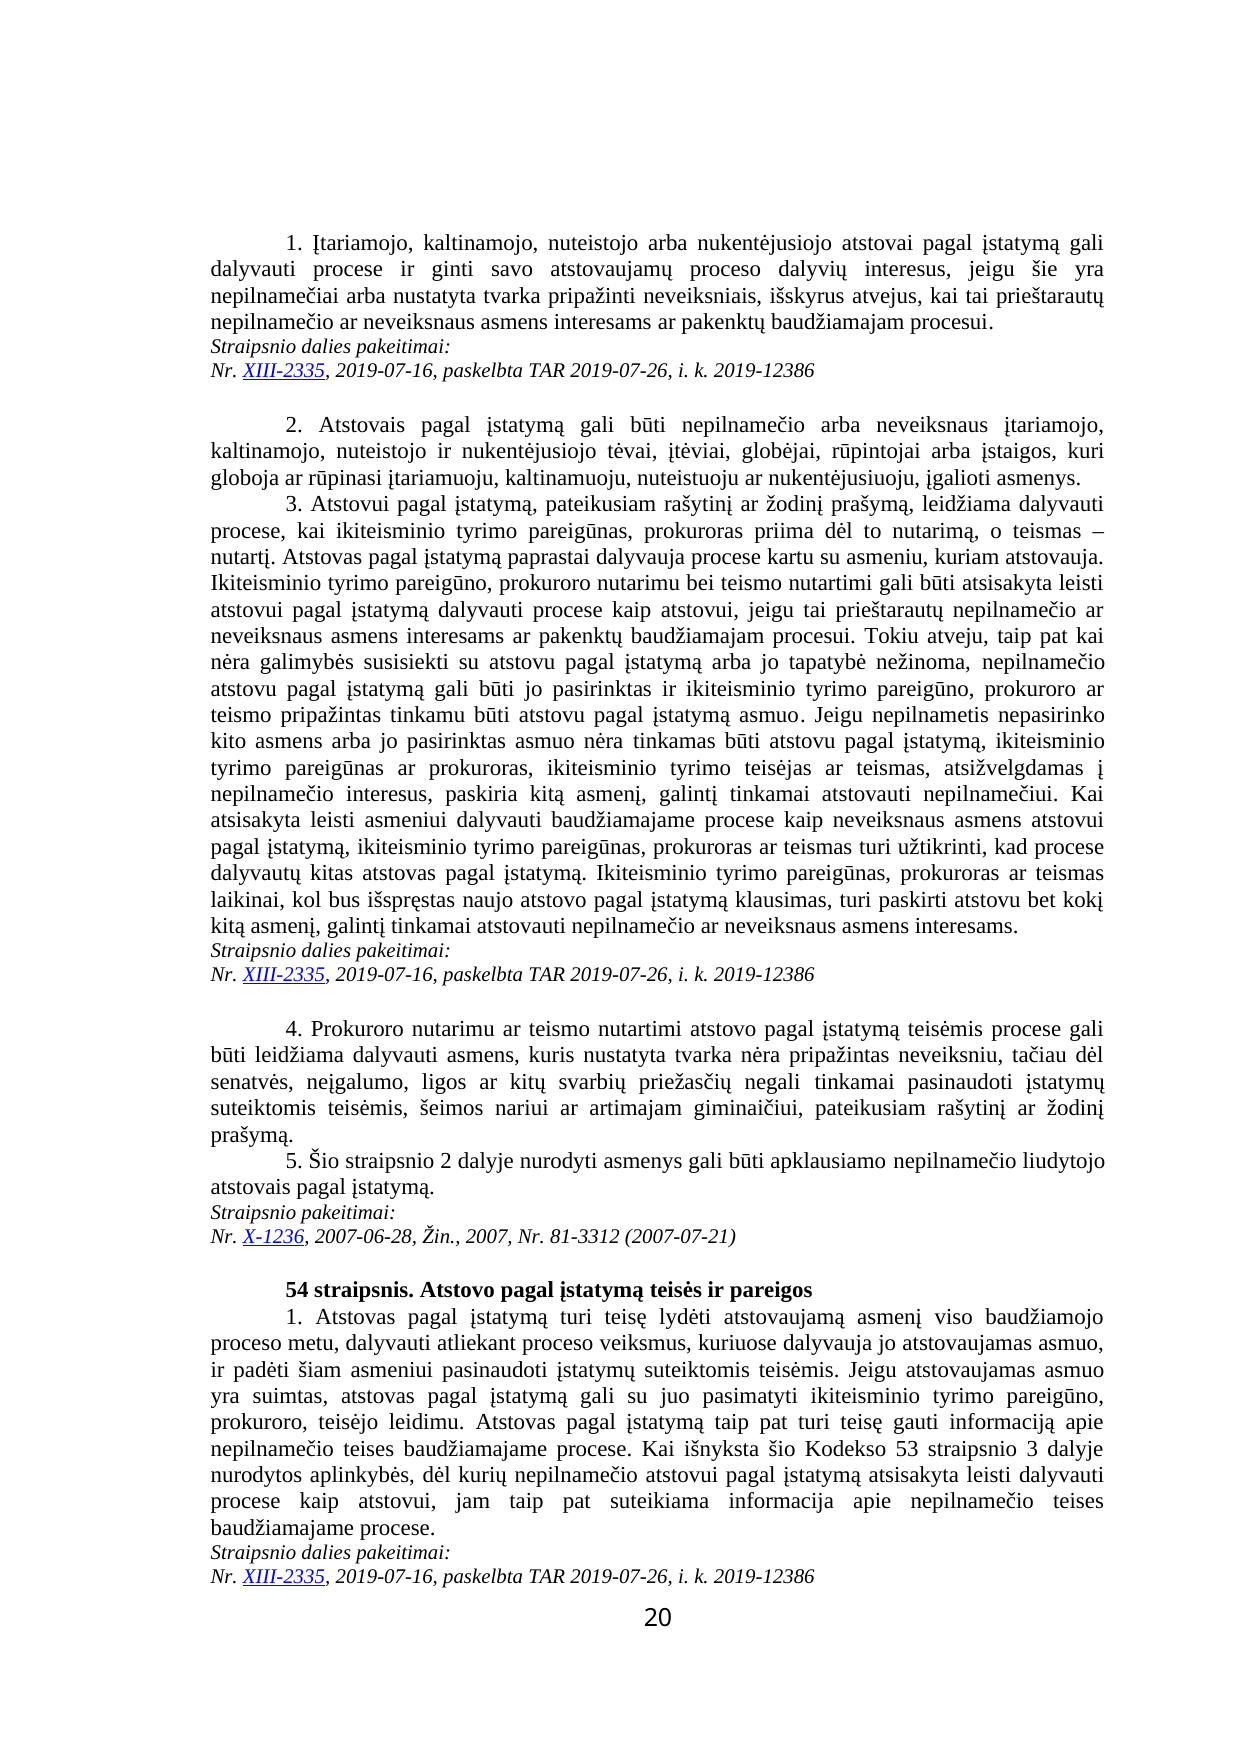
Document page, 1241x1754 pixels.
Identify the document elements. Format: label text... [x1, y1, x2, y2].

text 5. Šio straipsnio 2 dalyje nurodyti asmenys gali būti apklausiamo nepilnamečio liudytojo atstovais pagal įstatymą. [210, 1147, 1105, 1200]
text Nr. X-1236, 2007-06-28, Žin., 2007, Nr. 81-3312 (2007-07-21) [210, 1224, 1105, 1248]
text 1. Įtariamojo, kaltinamojo, nuteistojo arba nukentėjusiojo atstovai pagal įstatymą gali dalyvauti procese ir ginti savo atstovaujamų proceso dalyvių interesus, jeigu šie yra nepilnamečiai arba nustatyta tvarka pripažinti neveiksniais, išskyrus atvejus, kai tai prieštarautų nepilnamečio ar neveiksnaus asmens interesams ar pakenktų baudžiamajam procesui. [210, 229, 1105, 334]
text Nr. XIII-2335, 2019-07-16, paskelbta TAR 2019-07-26, i. k. 2019-12386 [210, 358, 1105, 382]
text Nr. XIII-2335, 2019-07-16, paskelbta TAR 2019-07-26, i. k. 2019-12386 [210, 962, 1105, 986]
text Nr. XIII-2335, 2019-07-16, paskelbta TAR 2019-07-26, i. k. 2019-12386 [210, 1564, 1105, 1588]
text 1. Atstovas pagal įstatymą turi teisę lydėti atstovaujamą asmenį viso baudžiamojo proceso metu, dalyvauti atliekant proceso veiksmus, kuriuose dalyvauja jo atstovaujamas asmuo, ir padėti šiam asmeniui pasinaudoti įstatymų suteiktomis teisėmis. Jeigu atstovaujamas asmuo yra suimtas, atstovas pagal įstatymą gali su juo pasimatyti ikiteisminio tyrimo pareigūno, prokuroro, teisėjo leidimu. Atstovas pagal įstatymą taip pat turi teisę gauti informaciją apie nepilnamečio teises baudžiamajame procese. Kai išnyksta šio Kodekso 53 straipsnio 3 dalyje nurodytos aplinkybės, dėl kurių nepilnamečio atstovui pagal įstatymą atsisakyta leisti dalyvauti procese kaip atstovui, jam taip pat suteikiama informacija apie nepilnamečio teises baudžiamajame procese. [210, 1303, 1105, 1540]
text Straipsnio pakeitimai: [210, 1200, 1105, 1224]
text Straipsnio dalies pakeitimai: [210, 1540, 1105, 1564]
text 3. Atstovui pagal įstatymą, pateikusiam rašytinį ar žodinį prašymą, leidžiama dalyvauti procese, kai ikiteisminio tyrimo pareigūnas, prokuroras priima dėl to nutarimą, o teismas – nutartį. Atstovas pagal įstatymą paprastai dalyvauja procese kartu su asmeniu, kuriam atstovauja. Ikiteisminio tyrimo pareigūno, prokuroro nutarimu bei teismo nutartimi gali būti atsisakyta leisti atstovui pagal įstatymą dalyvauti procese kaip atstovui, jeigu tai prieštarautų nepilnamečio ar neveiksnaus asmens interesams ar pakenktų baudžiamajam procesui. Tokiu atveju, taip pat kai nėra galimybės susisiekti su atstovu pagal įstatymą arba jo tapatybė nežinoma, nepilnamečio atstovu pagal įstatymą gali būti jo pasirinktas ir ikiteisminio tyrimo pareigūno, prokuroro ar teismo pripažintas tinkamu būti atstovu pagal įstatymą asmuo. Jeigu nepilnametis nepasirinko kito asmens arba jo pasirinktas asmuo nėra tinkamas būti atstovu pagal įstatymą, ikiteisminio tyrimo pareigūnas ar prokuroras, ikiteisminio tyrimo teisėjas ar teismas, atsižvelgdamas į nepilnamečio interesus, paskiria kitą asmenį, galintį tinkamai atstovauti nepilnamečiui. Kai atsisakyta leisti asmeniui dalyvauti baudžiamajame procese kaip neveiksnaus asmens atstovui pagal įstatymą, ikiteisminio tyrimo pareigūnas, prokuroras ar teismas turi užtikrinti, kad procese dalyvautų kitas atstovas pagal įstatymą. Ikiteisminio tyrimo pareigūnas, prokuroras ar teismas laikinai, kol bus išspręstas naujo atstovo pagal įstatymą klausimas, turi paskirti atstovu bet kokį kitą asmenį, galintį tinkamai atstovauti nepilnamečio ar neveiksnaus asmens interesams. [210, 490, 1105, 938]
text 54 straipsnis. Atstovo pagal įstatymą teisės ir pareigos [210, 1277, 1105, 1303]
text Straipsnio dalies pakeitimai: [210, 334, 1105, 358]
text Straipsnio dalies pakeitimai: [210, 938, 1105, 962]
text 2. Atstovais pagal įstatymą gali būti nepilnamečio arba neveiksnaus įtariamojo, kaltinamojo, nuteistojo ir nukentėjusiojo tėvai, įtėviai, globėjai, rūpintojai arba įstaigos, kuri globoja ar rūpinasi įtariamuoju, kaltinamuoju, nuteistuoju ar nukentėjusiuoju, įgalioti asmenys. [210, 411, 1105, 490]
text 4. Prokuroro nutarimu ar teismo nutartimi atstovo pagal įstatymą teisėmis procese gali būti leidžiama dalyvauti asmens, kuris nustatyta tvarka nėra pripažintas neveiksniu, tačiau dėl senatvės, neįgalumo, ligos ar kitų svarbių priežasčių negali tinkamai pasinaudoti įstatymų suteiktomis teisėmis, šeimos nariui ar artimajam giminaičiui, pateikusiam rašytinį ar žodinį prašymą. [210, 1015, 1105, 1147]
